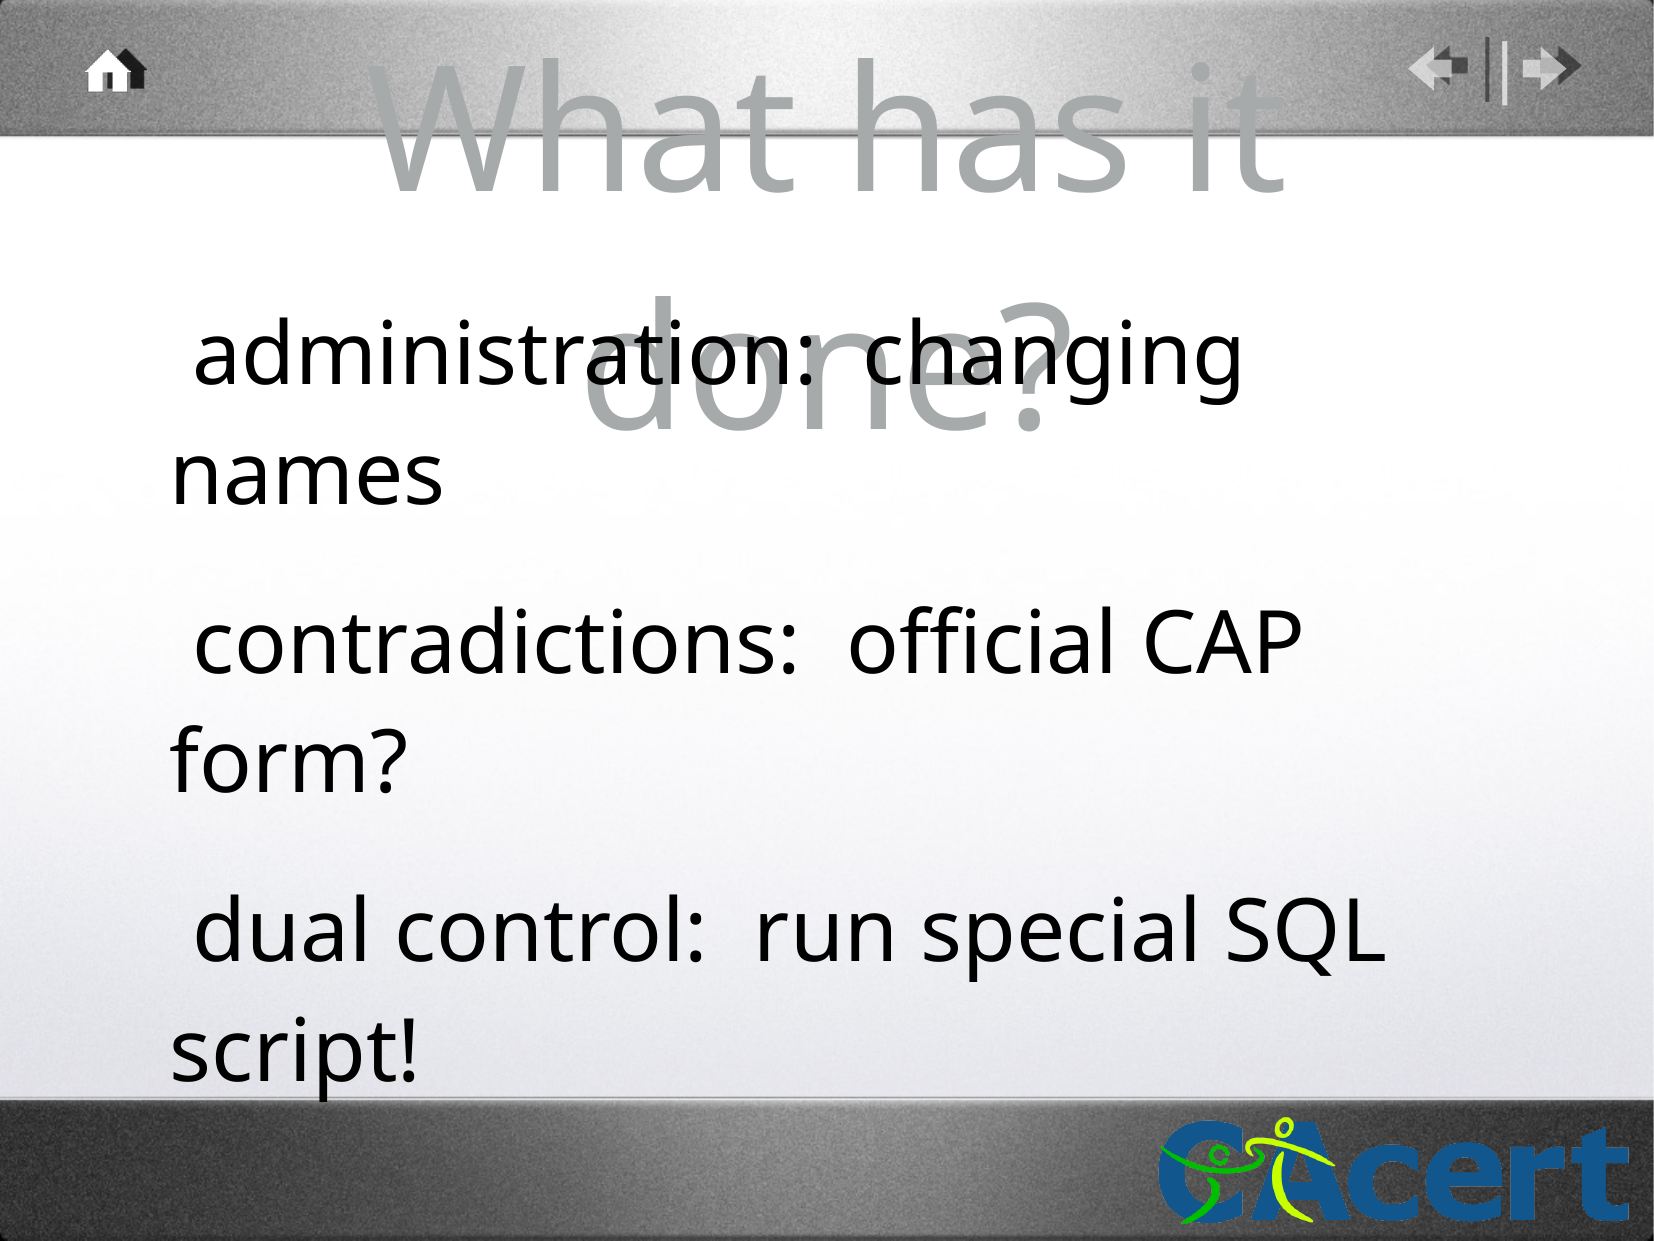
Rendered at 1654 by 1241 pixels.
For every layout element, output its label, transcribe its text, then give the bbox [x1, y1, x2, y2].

list administration: changing names contradictions: official CAP form? dual control: run special SQL script! [161, 335, 1493, 1063]
picture [0, 0, 1654, 1241]
title What has it done? [161, 134, 1493, 335]
